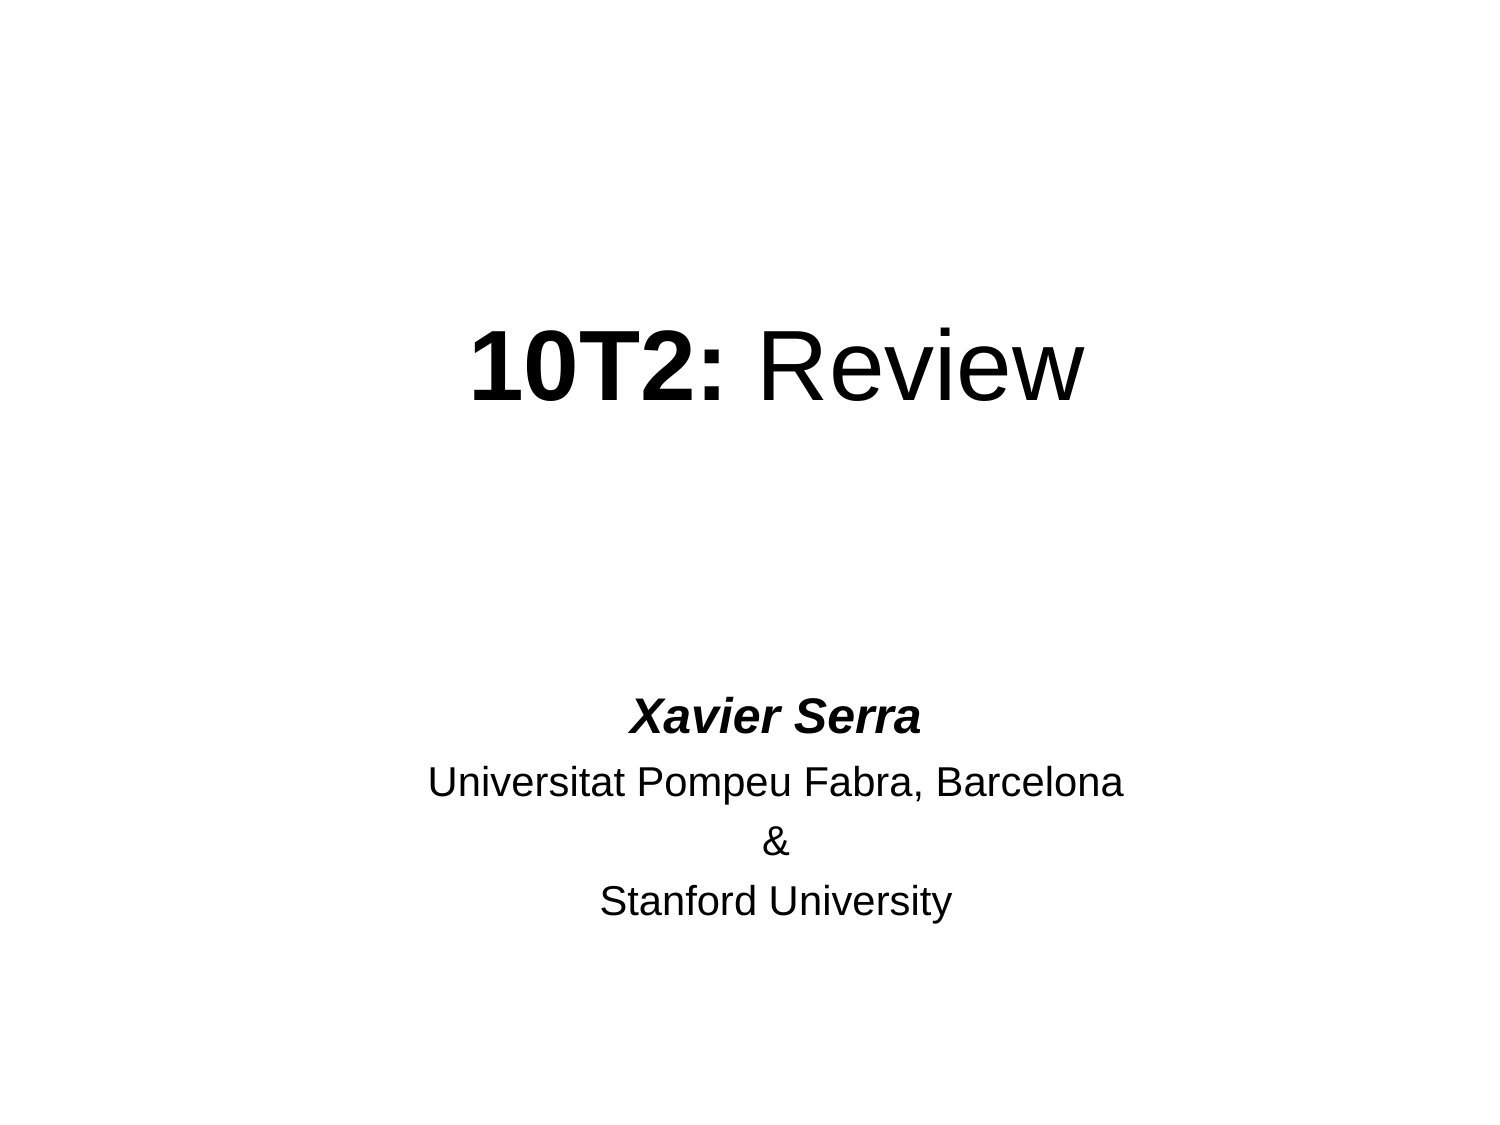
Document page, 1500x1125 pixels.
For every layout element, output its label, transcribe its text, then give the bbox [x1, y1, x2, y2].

title 10T2: Review [92, 90, 1423, 631]
text_box Xavier Serra Universitat Pompeu Fabra, Barcelona & Stanford University [319, 680, 1233, 1011]
